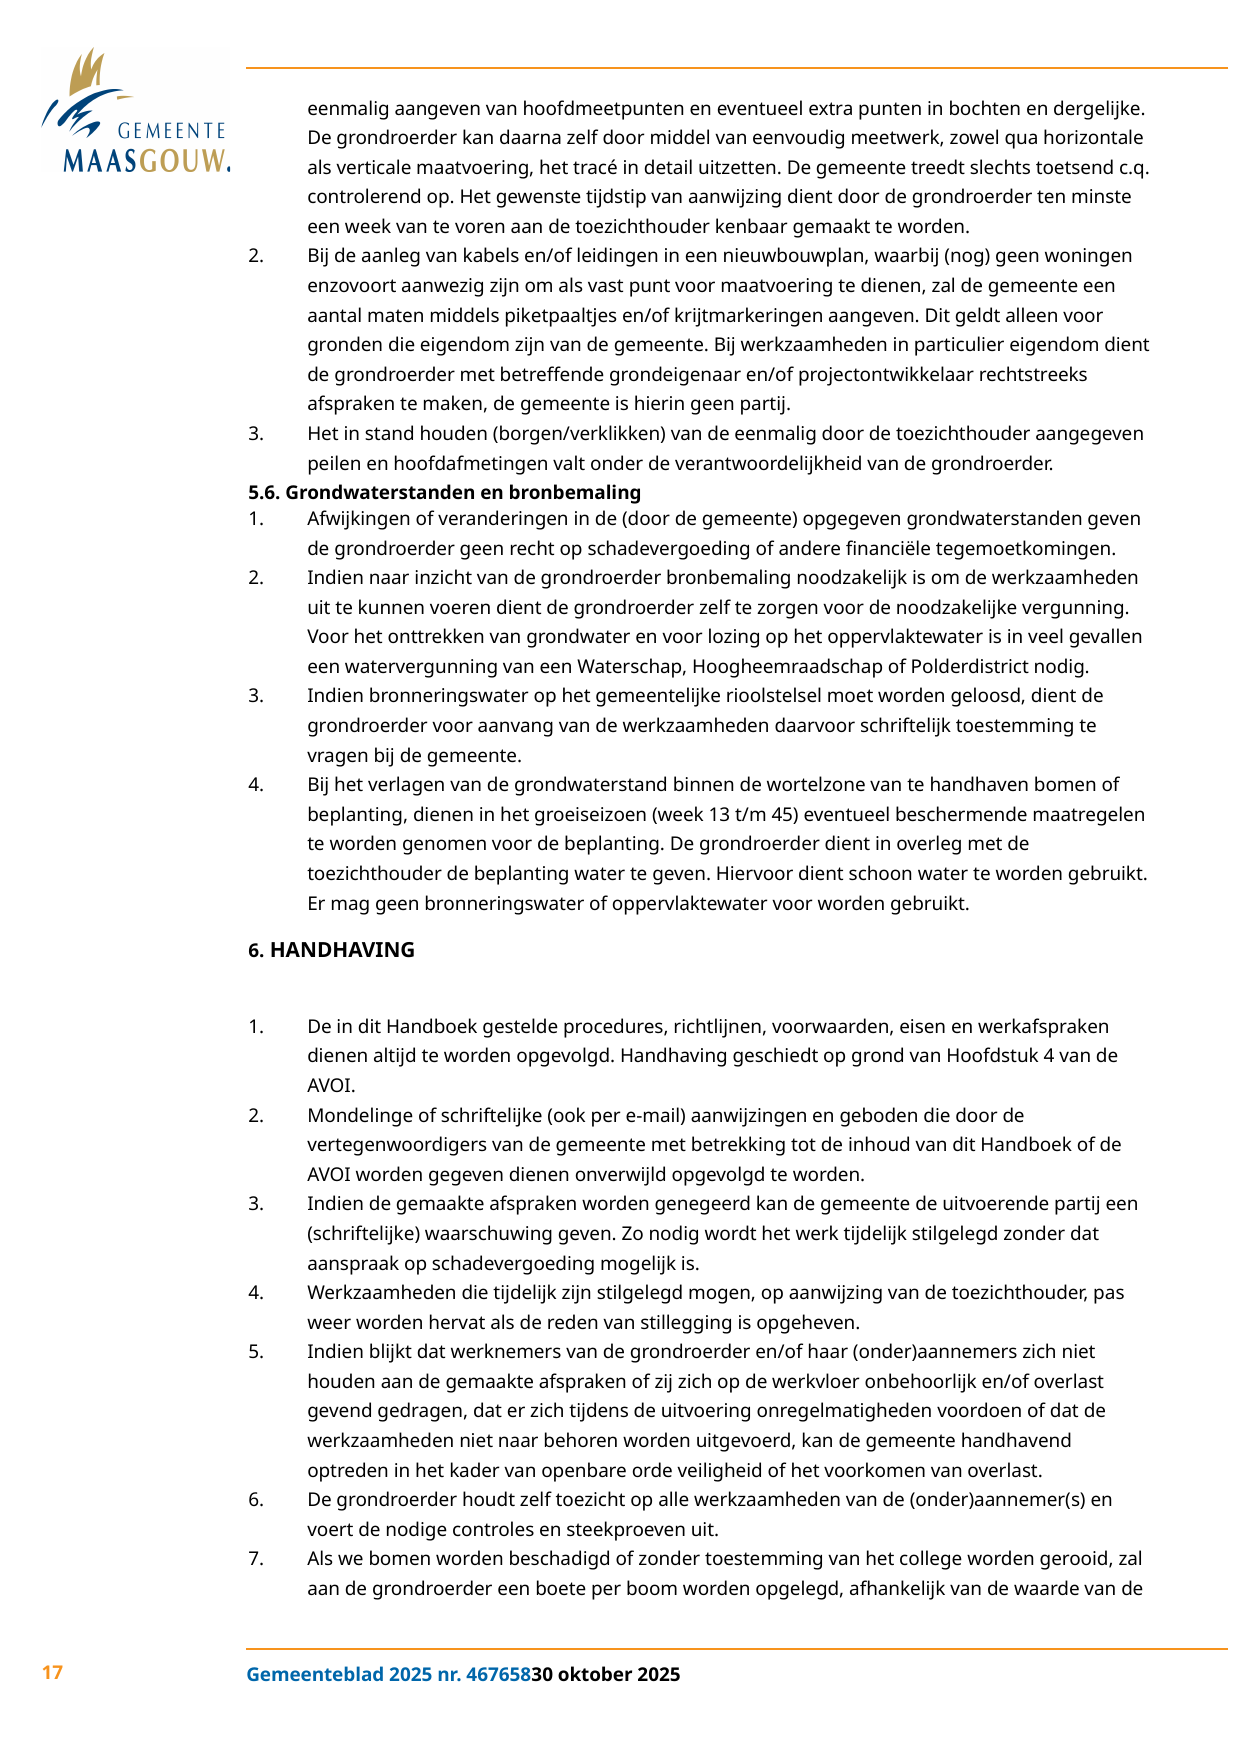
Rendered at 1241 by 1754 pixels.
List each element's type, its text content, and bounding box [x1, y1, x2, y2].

list Indien bronneringswater op het gemeentelijke rioolstelsel moet worden geloosd, dient de grondroerder voor aanvang van de werkzaamheden daarvoor schriftelijk toestemming te vragen bij de gemeente. [248, 683, 1152, 767]
list eenmalig aangeven van hoofdmeetpunten en eventueel extra punten in bochten en dergelijke. De grondroerder kan daarna zelf door middel van eenvoudig meetwerk, zowel qua horizontale als verticale maatvoering, het tracé in detail uitzetten. De gemeente treedt slechts toetsend c.q. controlerend op. Het gewenste tijdstip van aanwijzing dient door de grondroerder ten minste een week van te voren aan de toezichthouder kenbaar gemaakt te worden. [248, 95, 1152, 239]
list Indien naar inzicht van de grondroerder bronbemaling noodzakelijk is om de werkzaamheden uit te kunnen voeren dient de grondroerder zelf te zorgen voor de noodzakelijke vergunning. Voor het onttrekken van grondwater en voor lozing op het oppervlaktewater is in veel gevallen een watervergunning van een Waterschap, Hoogheemraadschap of Polderdistrict nodig. [248, 564, 1152, 679]
list Het in stand houden (borgen/verklikken) van de eenmalig door de toezichthouder aangegeven peilen en hoofdafmetingen valt onder de verantwoordelijkheid van de grondroerder. [248, 420, 1152, 476]
text 5.6. Grondwaterstanden en bronbemaling [248, 479, 1152, 505]
list Als we bomen worden beschadigd of zonder toestemming van het college worden gerooid, zal aan de grondroerder een boete per boom worden opgelegd, afhankelijk van de waarde van de [248, 1546, 1152, 1601]
list Mondelinge of schriftelijke (ook per e-mail) aanwijzingen en geboden die door de vertegenwoordigers van de gemeente met betrekking tot de inhoud van dit Handboek of de AVOI worden gegeven dienen onverwijld opgevolgd te worden. [248, 1102, 1152, 1187]
list Werkzaamheden die tijdelijk zijn stilgelegd mogen, op aanwijzing van de toezichthouder, pas weer worden hervat als de reden van stillegging is opgeheven. [248, 1279, 1152, 1334]
list De grondroerder houdt zelf toezicht op alle werkzaamheden van de (onder)aannemer(s) en voert de nodige controles en steekproeven uit. [248, 1486, 1152, 1542]
text 6. HANDHAVING [248, 935, 1152, 964]
list De in dit Handboek gestelde procedures, richtlijnen, voorwaarden, eisen en werkafspraken dienen altijd te worden opgevolgd. Handhaving geschiedt op grond van Hoofdstuk 4 van de AVOI. [248, 1013, 1152, 1098]
list Indien de gemaakte afspraken worden genegeerd kan de gemeente de uitvoerende partij een (schriftelijke) waarschuwing geven. Zo nodig wordt het werk tijdelijk stilgelegd zonder dat aanspraak op schadevergoeding mogelijk is. [248, 1191, 1152, 1275]
list Bij de aanleg van kabels en/of leidingen in een nieuwbouwplan, waarbij (nog) geen woningen enzovoort aanwezig zijn om als vast punt voor maatvoering te dienen, zal de gemeente een aantal maten middels piketpaaltjes en/of krijtmarkeringen aangeven. Dit geldt alleen voor gronden die eigendom zijn van de gemeente. Bij werkzaamheden in particulier eigendom dient de grondroerder met betreffende grondeigenaar en/of projectontwikkelaar rechtstreeks afspraken te maken, de gemeente is hierin geen partij. [248, 243, 1152, 416]
list Indien blijkt dat werknemers van de grondroerder en/of haar (onder)aannemers zich niet houden aan de gemaakte afspraken of zij zich op de werkvloer onbehoorlijk en/of overlast gevend gedragen, dat er zich tijdens de uitvoering onregelmatigheden voordoen of dat de werkzaamheden niet naar behoren worden uitgevoerd, kan de gemeente handhavend optreden in het kader van openbare orde veiligheid of het voorkomen van overlast. [248, 1338, 1152, 1482]
list Bij het verlagen van de grondwaterstand binnen de wortelzone van te handhaven bomen of beplanting, dienen in het groeiseizoen (week 13 t/m 45) eventueel beschermende maatregelen te worden genomen voor de beplanting. De grondroerder dient in overleg met de toezichthouder de beplanting water te geven. Hiervoor dient schoon water te worden gebruikt. Er mag geen bronneringswater of oppervlaktewater voor worden gebruikt. [248, 771, 1152, 915]
picture [41, 47, 231, 172]
list Afwijkingen of veranderingen in de (door de gemeente) opgegeven grondwaterstanden geven de grondroerder geen recht op schadevergoeding of andere financiële tegemoetkomingen. [248, 505, 1152, 560]
